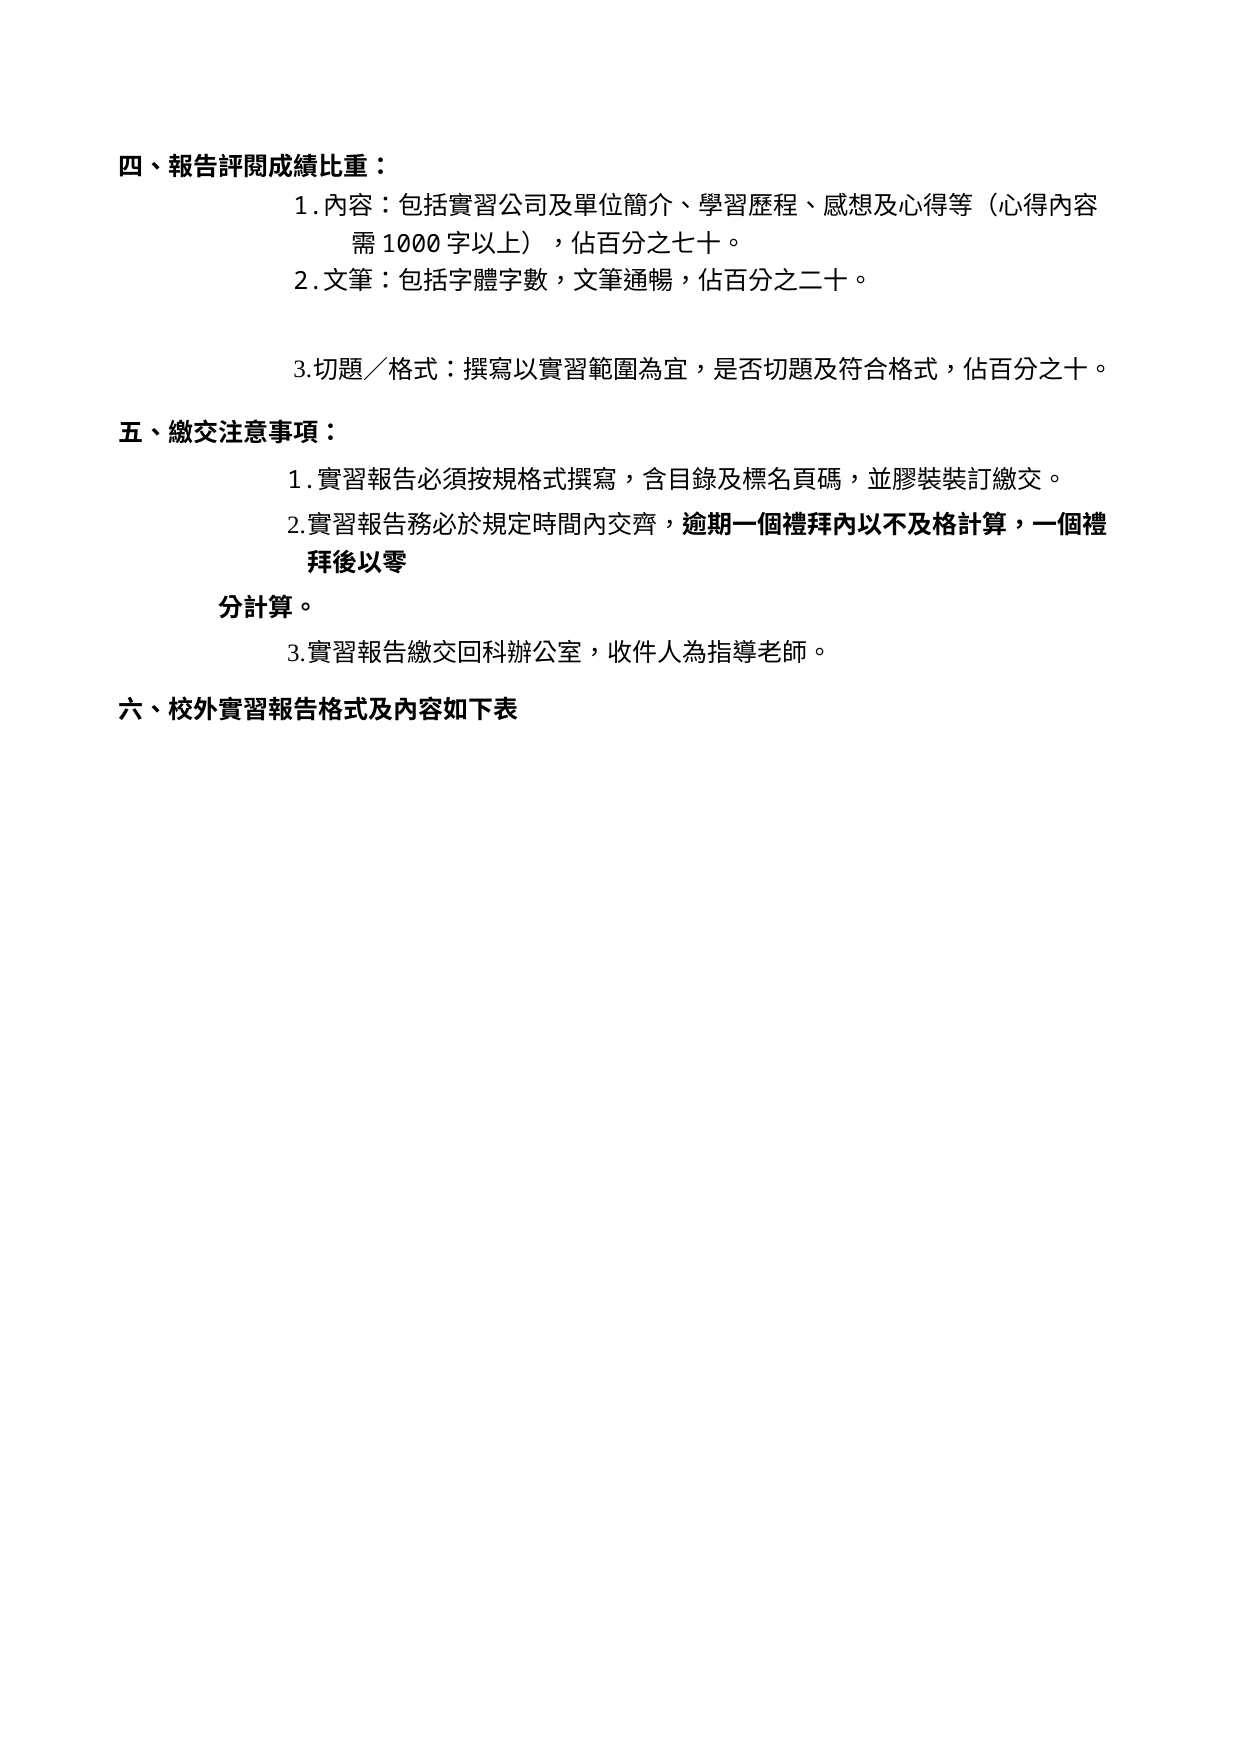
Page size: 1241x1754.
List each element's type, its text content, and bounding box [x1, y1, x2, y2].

text 六、校外實習報告格式及內容如下表 [118, 681, 1122, 727]
text 四、報告評閱成績比重： [118, 139, 1122, 185]
text 分計算。 [193, 586, 1122, 624]
list 切題／格式：撰寫以實習範圍為宜，是否切題及符合格式，佔百分之十。 [274, 326, 1122, 389]
list 內容：包括實習公司及單位簡介、學習歷程、感想及心得等（心得內容需1000字以上），佔百分之七十。 [293, 185, 1122, 260]
list 實習報告繳交回科辦公室，收件人為指導老師。 [287, 631, 1122, 669]
list 文筆：包括字體字數，文筆通暢，佔百分之二十。 [274, 260, 1122, 297]
text 五、繳交注意事項： [118, 389, 1122, 451]
list 實習報告必須按規格式撰寫，含目錄及標名頁碼，並膠裝裝訂繳交。 [287, 459, 1122, 496]
list 實習報告務必於規定時間內交齊，逾期一個禮拜內以不及格計算，一個禮拜後以零 [287, 504, 1122, 579]
